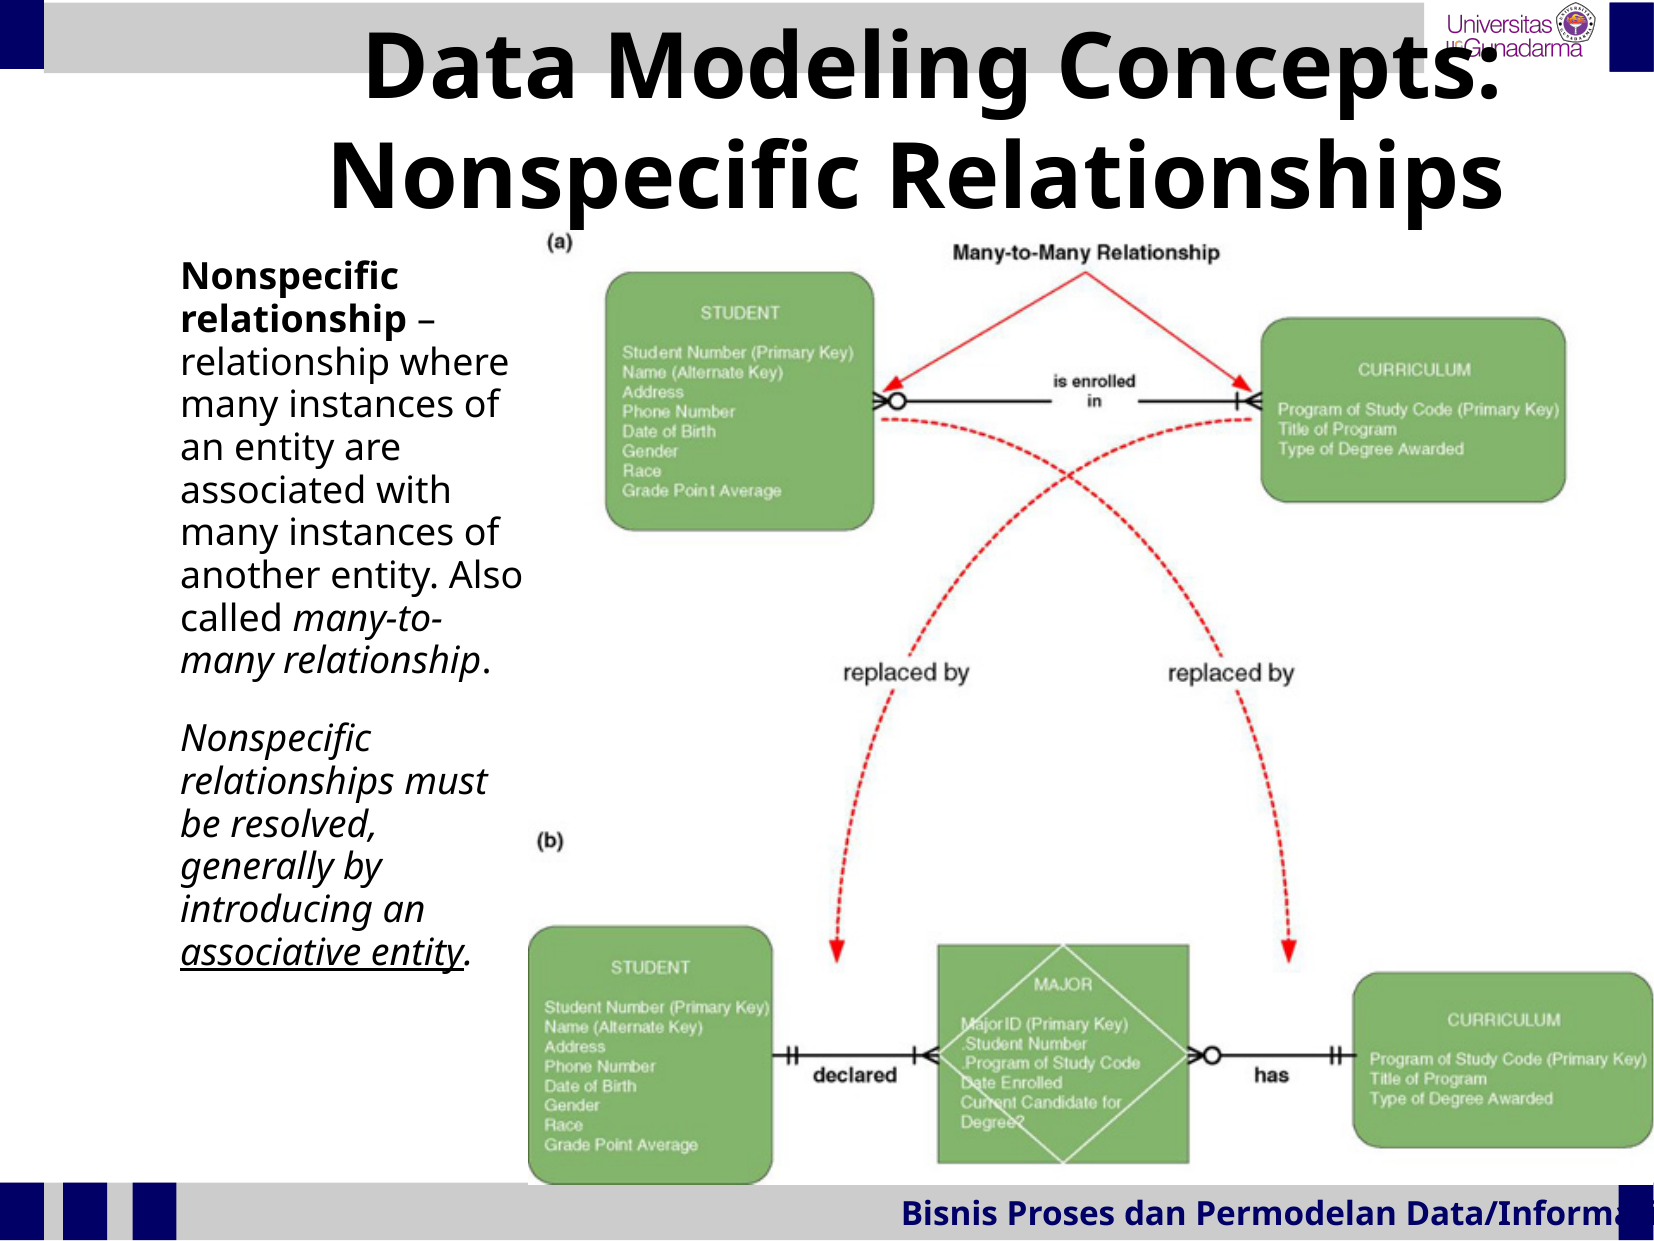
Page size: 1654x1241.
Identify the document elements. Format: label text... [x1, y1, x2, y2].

picture [1437, 2, 1610, 13]
title Data Modeling Concepts: Nonspecific Relationships [179, 13, 1654, 221]
picture [528, 229, 1654, 1186]
list Nonspecific relationship – relationship where many instances of an entity are associated with many instances of another entity. Also called many-to-many relationship. Nonspecific relationships must be resolved, generally by introducing an associative entity. [165, 247, 552, 1213]
